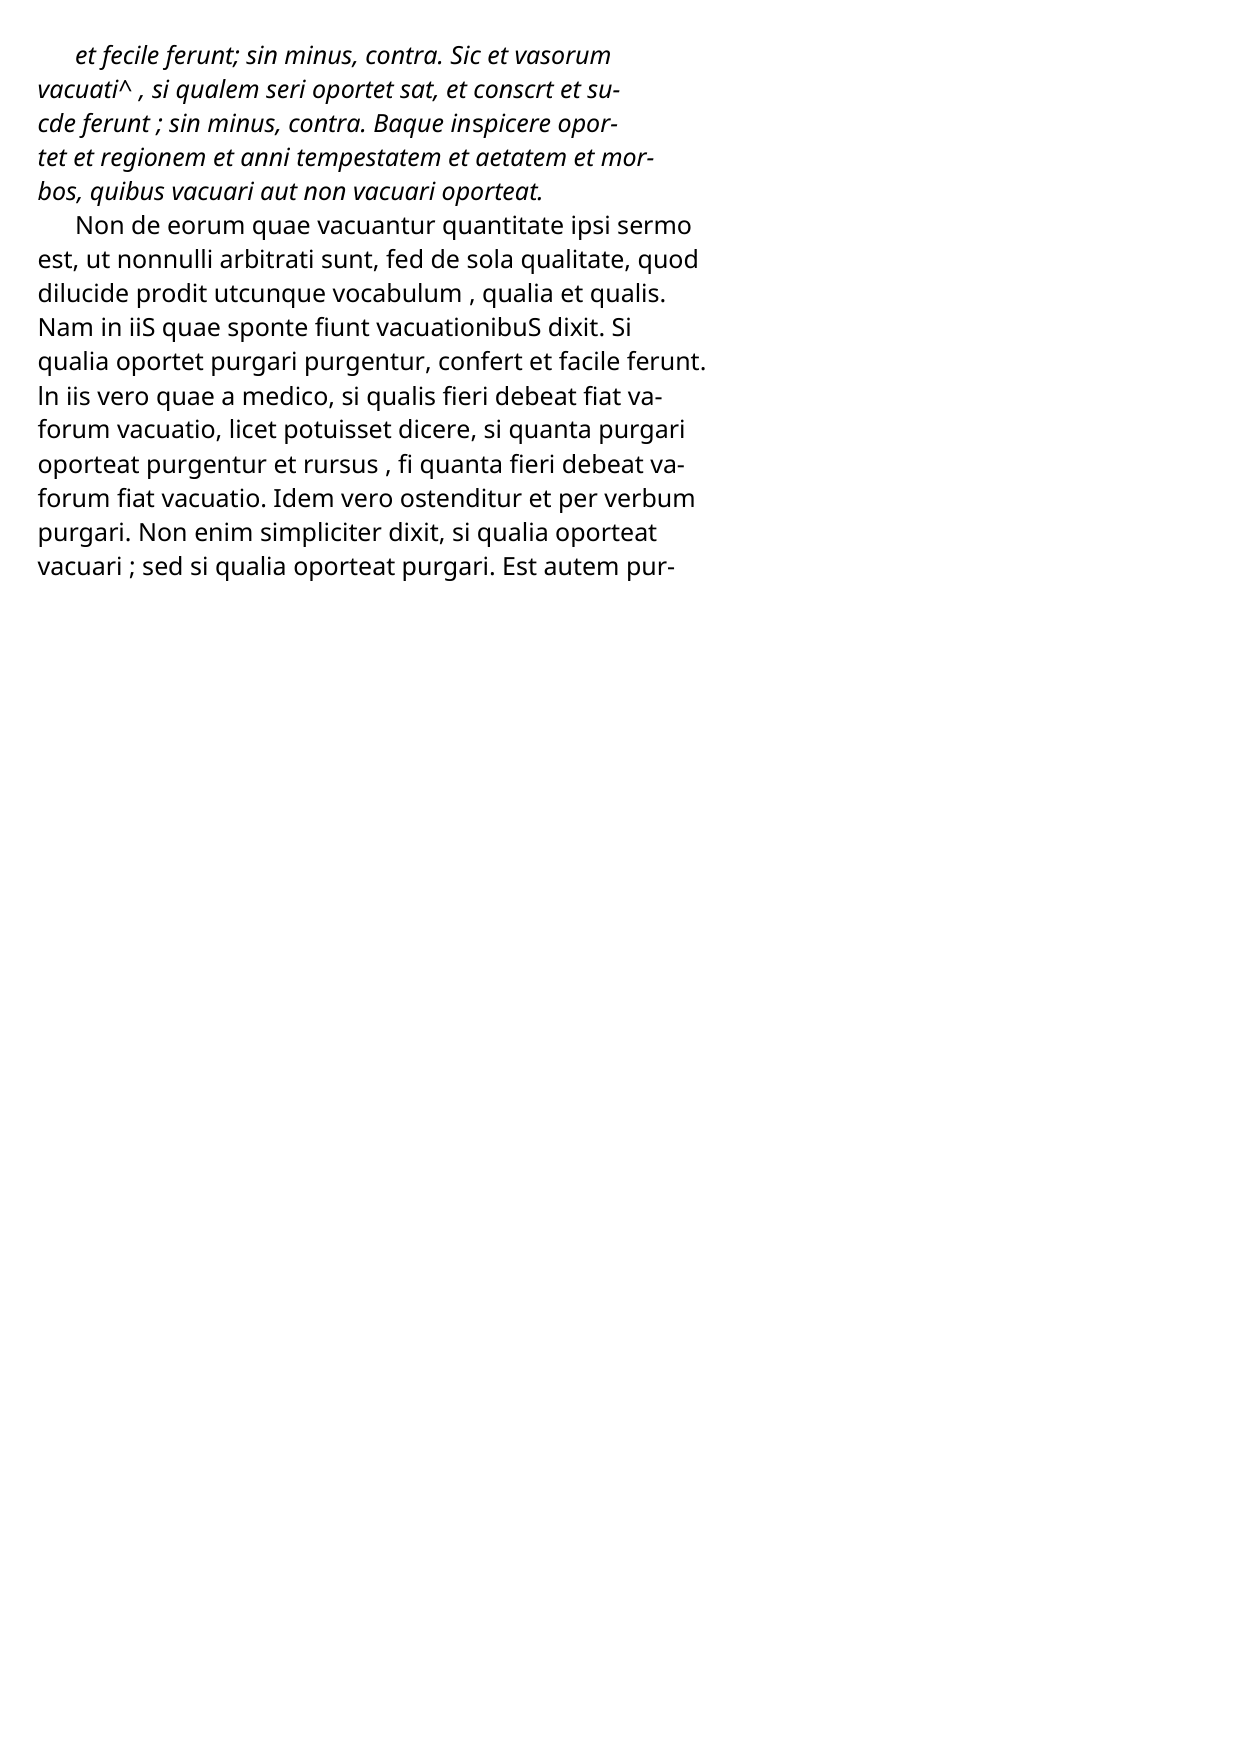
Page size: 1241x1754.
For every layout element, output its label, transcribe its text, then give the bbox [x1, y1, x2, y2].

text et fecile ferunt; sin minus, contra. Sic et vasorum vacuati^ , si qualem seri oportet sat, et conscrt et su- cde ferunt ; sin minus, contra. Baque inspicere opor- tet et regionem et anni tempestatem et aetatem et mor- bos, quibus vacuari aut non vacuari oporteat. [37, 37, 1203, 208]
text Non de eorum quae vacuantur quantitate ipsi sermo est, ut nonnulli arbitrati sunt, fed de sola qualitate, quod dilucide prodit utcunque vocabulum , qualia et qualis. Nam in iiS quae sponte fiunt vacuationibuS dixit. Si qualia oportet purgari purgentur, confert et facile ferunt. ln iis vero quae a medico, si qualis fieri debeat fiat va- forum vacuatio, licet potuisset dicere, si quanta purgari oporteat purgentur et rursus , fi quanta fieri debeat va- forum fiat vacuatio. Idem vero ostenditur et per verbum purgari. Non enim simpliciter dixit, si qualia oporteat vacuari ; sed si qualia oporteat purgari. Est autem pur- [37, 208, 1203, 582]
